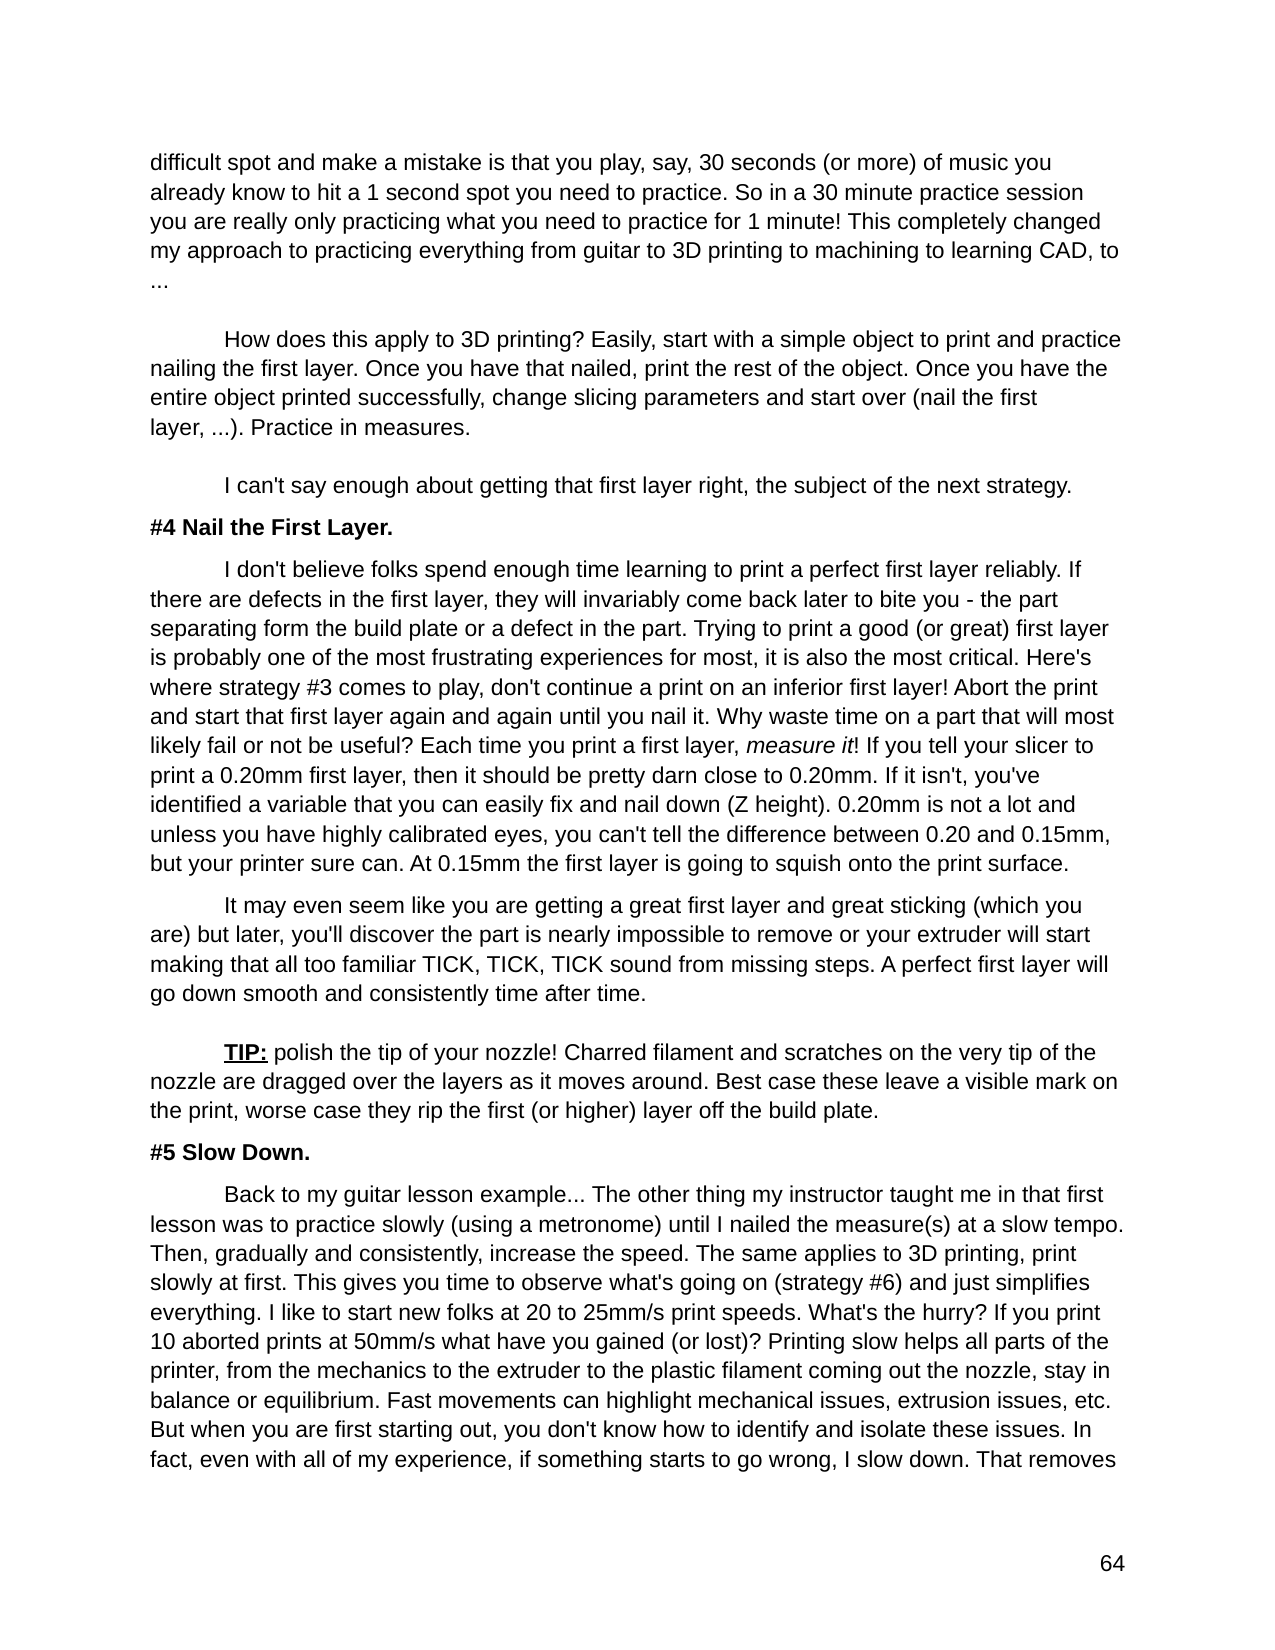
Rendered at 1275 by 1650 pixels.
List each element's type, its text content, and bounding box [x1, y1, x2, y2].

text I don't believe folks spend enough time learning to print a perfect first layer reliably. If there are defects in the first layer, they will invariably come back later to bite you - the part separating form the build plate or a defect in the part. Trying to print a good (or great) first layer is probably one of the most frustrating experiences for most, it is also the most critical. Here's where strategy #3 comes to play, don't continue a print on an inferior first layer! Abort the print and start that first layer again and again until you nail it. Why waste time on a part that will most likely fail or not be useful? Each time you print a first layer, measure it! If you tell your slicer to print a 0.20mm first layer, then it should be pretty darn close to 0.20mm. If it isn't, you've identified a variable that you can easily fix and nail down (Z height). 0.20mm is not a lot and unless you have highly calibrated eyes, you can't tell the difference between 0.20 and 0.15mm, but your printer sure can. At 0.15mm the first layer is going to squish onto the print surface. [150, 557, 1125, 876]
text Back to my guitar lesson example... The other thing my instructor taught me in that first lesson was to practice slowly (using a metronome) until I nailed the measure(s) at a slow tempo. Then, gradually and consistently, increase the speed. The same applies to 3D printing, print slowly at first. This gives you time to observe what's going on (strategy #6) and just simplifies everything. I like to start new folks at 20 to 25mm/s print speeds. What's the hurry? If you print 10 aborted prints at 50mm/s what have you gained (or lost)? Printing slow helps all parts of the printer, from the mechanics to the extruder to the plastic filament coming out the nozzle, stay in balance or equilibrium. Fast movements can highlight mechanical issues, extrusion issues, etc. But when you are first starting out, you don't know how to identify and isolate these issues. In fact, even with all of my experience, if something starts to go wrong, I slow down. That removes [150, 1182, 1125, 1472]
text difficult spot and make a mistake is that you play, say, 30 seconds (or more) of music you already know to hit a 1 second spot you need to practice. So in a 30 minute practice session you are really only practicing what you need to practice for 1 minute! This completely changed my approach to practicing everything from guitar to 3D printing to machining to learning CAD, to ... How does this apply to 3D printing? Easily, start with a simple object to print and practice nailing the first layer. Once you have that nailed, print the rest of the object. Once you have the entire object printed successfully, change slicing parameters and start over (nail the first layer, ...). Practice in measures. I can't say enough about getting that first layer right, the subject of the next strategy. [150, 150, 1125, 499]
text #4 Nail the First Layer. [150, 515, 1125, 541]
text It may even seem like you are getting a great first layer and great sticking (which you are) but later, you'll discover the part is nearly impossible to remove or your extruder will start making that all too familiar TICK, TICK, TICK sound from missing steps. A perfect first layer will go down smooth and consistently time after time. TIP: polish the tip of your nozzle! Charred filament and scratches on the very tip of the nozzle are dragged over the layers as it moves around. Best case these leave a visible mark on the print, worse case they rip the first (or higher) layer off the build plate. [150, 892, 1125, 1124]
text #5 Slow Down. [150, 1140, 1125, 1166]
